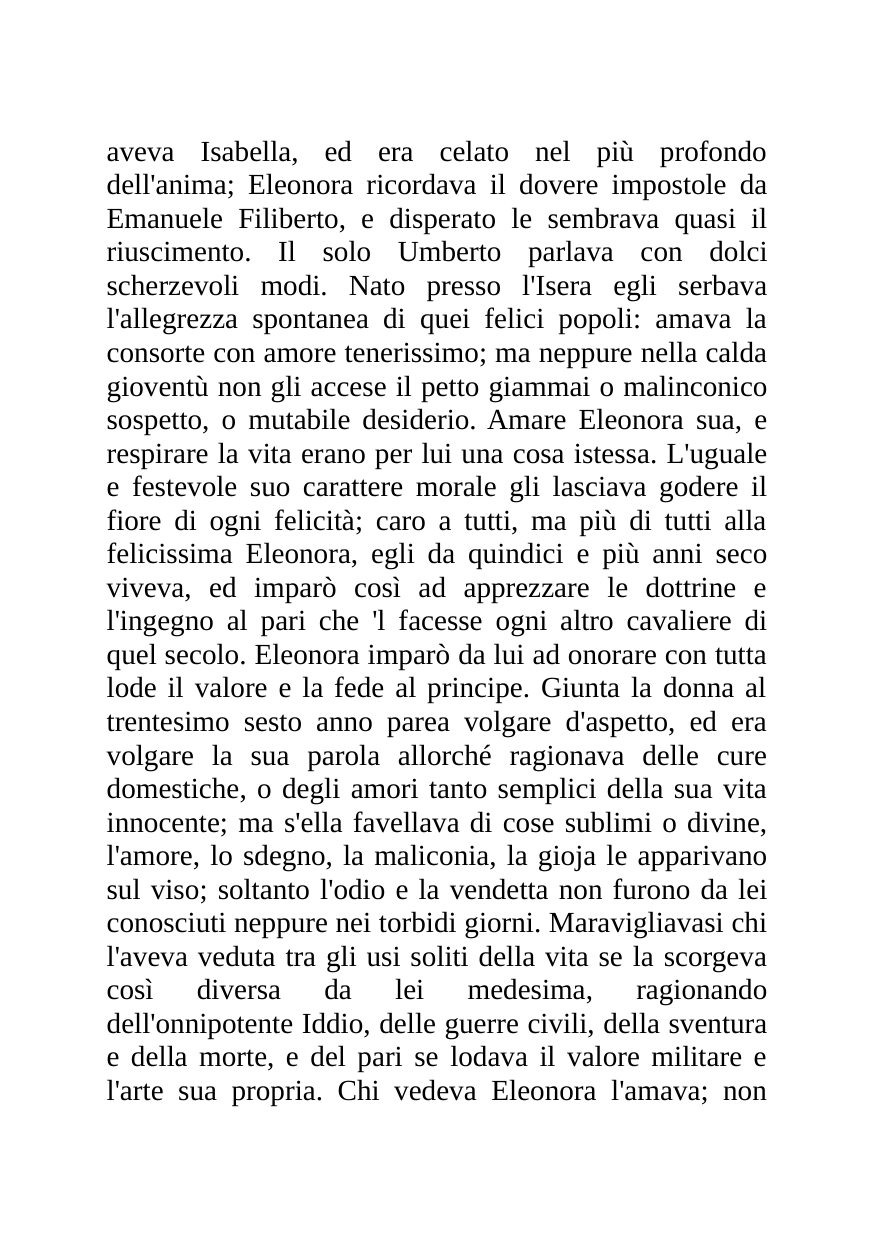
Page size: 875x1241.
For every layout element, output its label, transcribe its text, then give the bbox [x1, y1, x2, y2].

text aveva Isabella, ed era celato nel più profondo dell'anima; Eleonora ricordava il dovere impostole da Emanuele Filiberto, e disperato le sembrava quasi il riuscimento. Il solo Umberto parlava con dolci scherzevoli modi. Nato presso l'Isera egli serbava l'allegrezza spontanea di quei felici popoli: amava la consorte con amore tenerissimo; ma neppure nella calda gioventù non gli accese il petto giammai o malinconico sospetto, o mutabile desiderio. Amare Eleonora sua, e respirare la vita erano per lui una cosa istessa. L'uguale e festevole suo carattere morale gli lasciava godere il fiore di ogni felicità; caro a tutti, ma più di tutti alla felicissima Eleonora, egli da quindici e più anni seco viveva, ed imparò così ad apprezzare le dottrine e l'ingegno al pari che 'l facesse ogni altro cavaliere di quel secolo. Eleonora imparò da lui ad onorare con tutta lode il valore e la fede al principe. Giunta la donna al trentesimo sesto anno parea volgare d'aspetto, ed era volgare la sua parola allorché ragionava delle cure domestiche, o degli amori tanto semplici della sua vita innocente; ma s'ella favellava di cose sublimi o divine, l'amore, lo sdegno, la maliconia, la gioja le apparivano sul viso; soltanto l'odio e la vendetta non furono da lei conosciuti neppure nei torbidi giorni. Maravigliavasi chi l'aveva veduta tra gli usi soliti della vita se la scorgeva così diversa da lei medesima, ragionando dell'onnipotente Iddio, delle guerre civili, della sventura e della morte, e del pari se lodava il valore militare e l'arte sua propria. Chi vedeva Eleonora l'amava; non [106, 134, 768, 1107]
